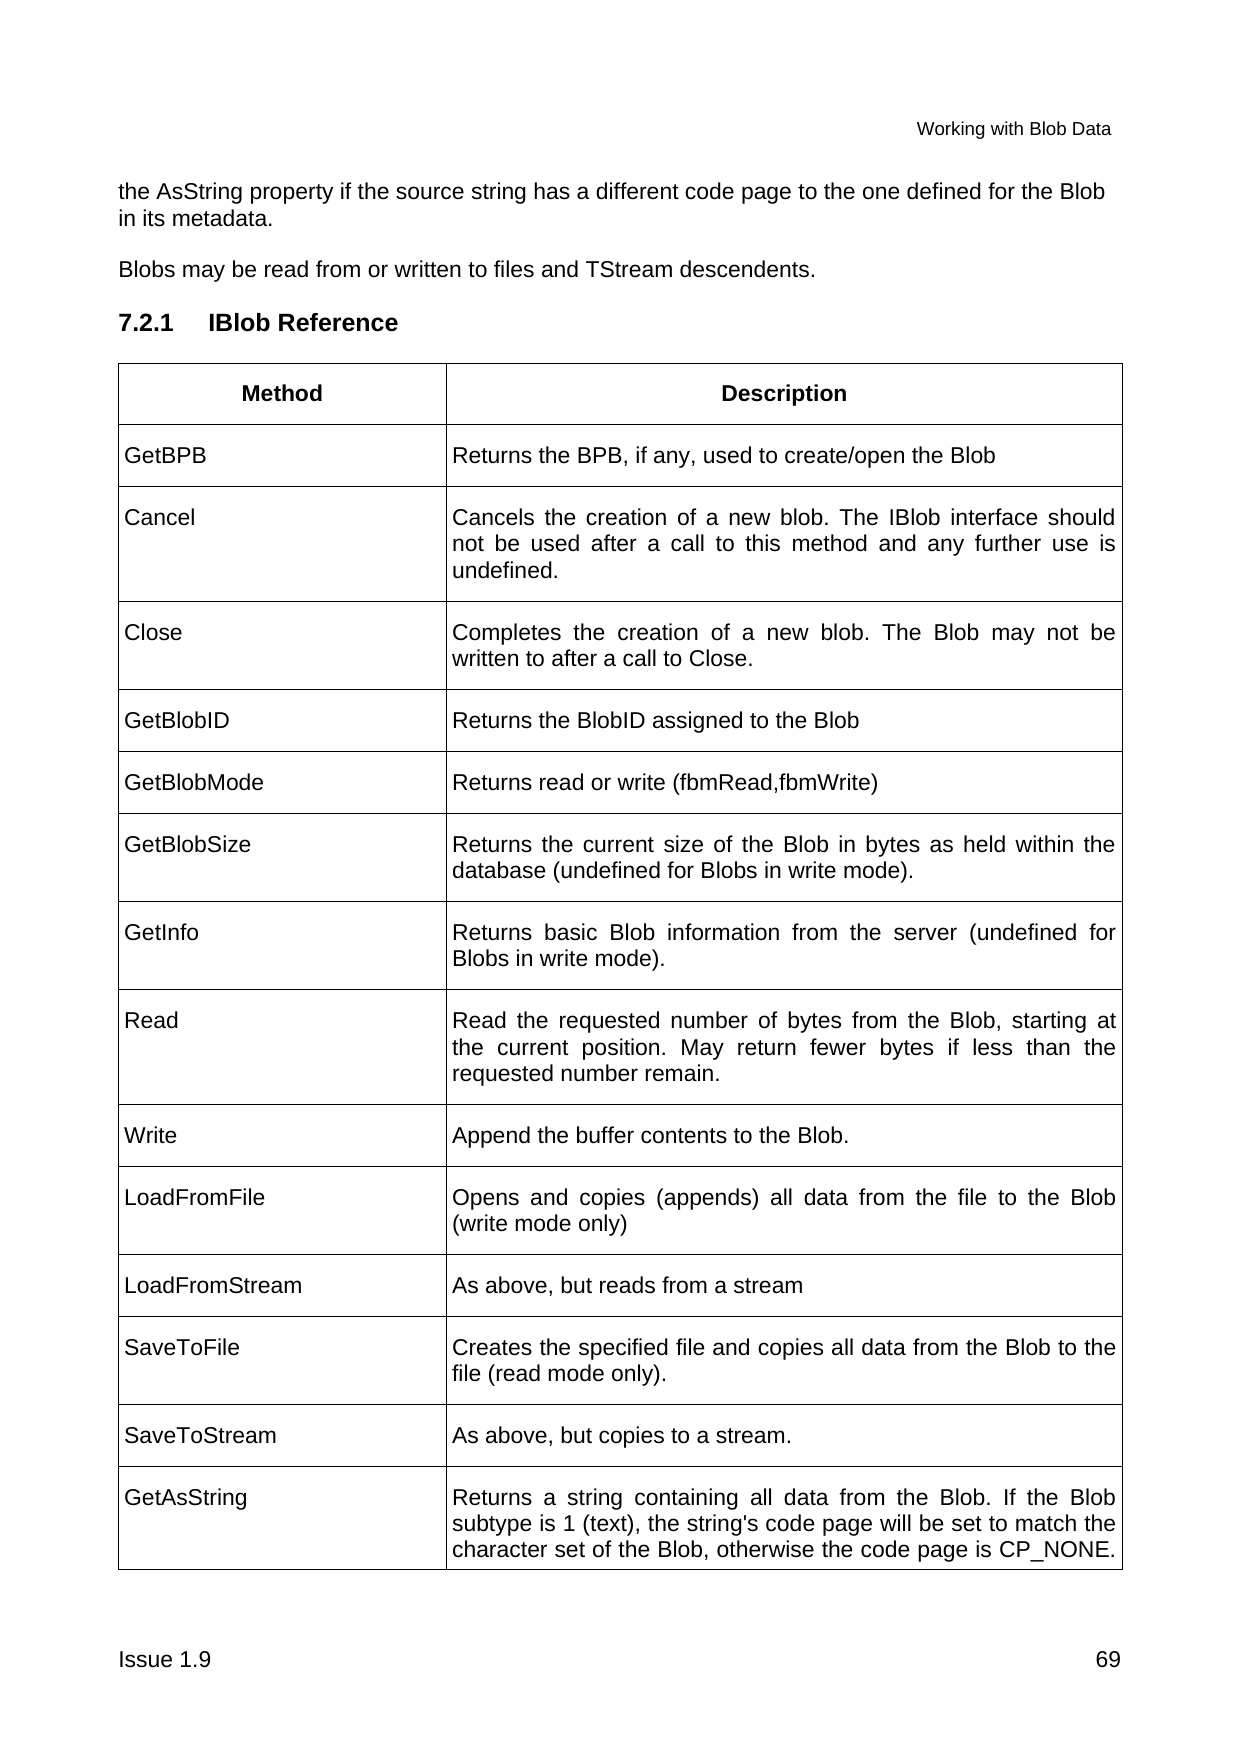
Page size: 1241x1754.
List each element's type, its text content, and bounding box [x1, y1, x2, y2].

table_cell Write [119, 1105, 446, 1166]
table_cell SaveToFile [119, 1317, 446, 1404]
table_cell Creates the specified file and copies all data from the Blob to the file (read mode only). [447, 1317, 1122, 1404]
table_cell Read the requested number of bytes from the Blob, starting at the current position. May return fewer bytes if less than the requested number remain. [447, 990, 1122, 1104]
table_cell GetBlobSize [119, 814, 446, 901]
table_cell GetBlobMode [119, 752, 446, 813]
table_cell Cancels the creation of a new blob. The IBlob interface should not be used after a call to this method and any further use is undefined. [447, 487, 1122, 601]
table_cell LoadFromStream [119, 1255, 446, 1316]
table_cell Returns the current size of the Blob in bytes as held within the database (undefined for Blobs in write mode). [447, 814, 1122, 901]
table_header Description [447, 364, 1122, 424]
table_cell LoadFromFile [119, 1167, 446, 1254]
table_cell GetInfo [119, 902, 446, 989]
table_cell Returns a string containing all data from the Blob. If the Blob subtype is 1 (text), the string's code page will be set to match the character set of the Blob, otherwise the code page is CP_NONE. [447, 1467, 1122, 1568]
table_cell Returns the BlobID assigned to the Blob [447, 690, 1122, 751]
table_cell Returns the BPB, if any, used to create/open the Blob [447, 425, 1122, 486]
subtitle IBlob Reference [118, 308, 1122, 337]
table_cell SaveToStream [119, 1405, 446, 1466]
table_cell Close [119, 602, 446, 689]
table_cell As above, but reads from a stream [447, 1255, 1122, 1316]
table_cell GetAsString [119, 1467, 446, 1568]
text the AsString property if the source string has a different code page to the one defined for the Blob in its metadata. [118, 178, 1122, 231]
table_cell GetBPB [119, 425, 446, 486]
table_cell Opens and copies (appends) all data from the file to the Blob (write mode only) [447, 1167, 1122, 1254]
table_cell Completes the creation of a new blob. The Blob may not be written to after a call to Close. [447, 602, 1122, 689]
table_cell Returns basic Blob information from the server (undefined for Blobs in write mode). [447, 902, 1122, 989]
table_cell Append the buffer contents to the Blob. [447, 1105, 1122, 1166]
table_cell Returns read or write (fbmRead,fbmWrite) [447, 752, 1122, 813]
text Blobs may be read from or written to files and TStream descendents. [118, 256, 1122, 283]
table_header Method [119, 364, 446, 424]
table_cell Read [119, 990, 446, 1104]
table_cell As above, but copies to a stream. [447, 1405, 1122, 1466]
table_cell GetBlobID [119, 690, 446, 751]
table_cell Cancel [119, 487, 446, 601]
